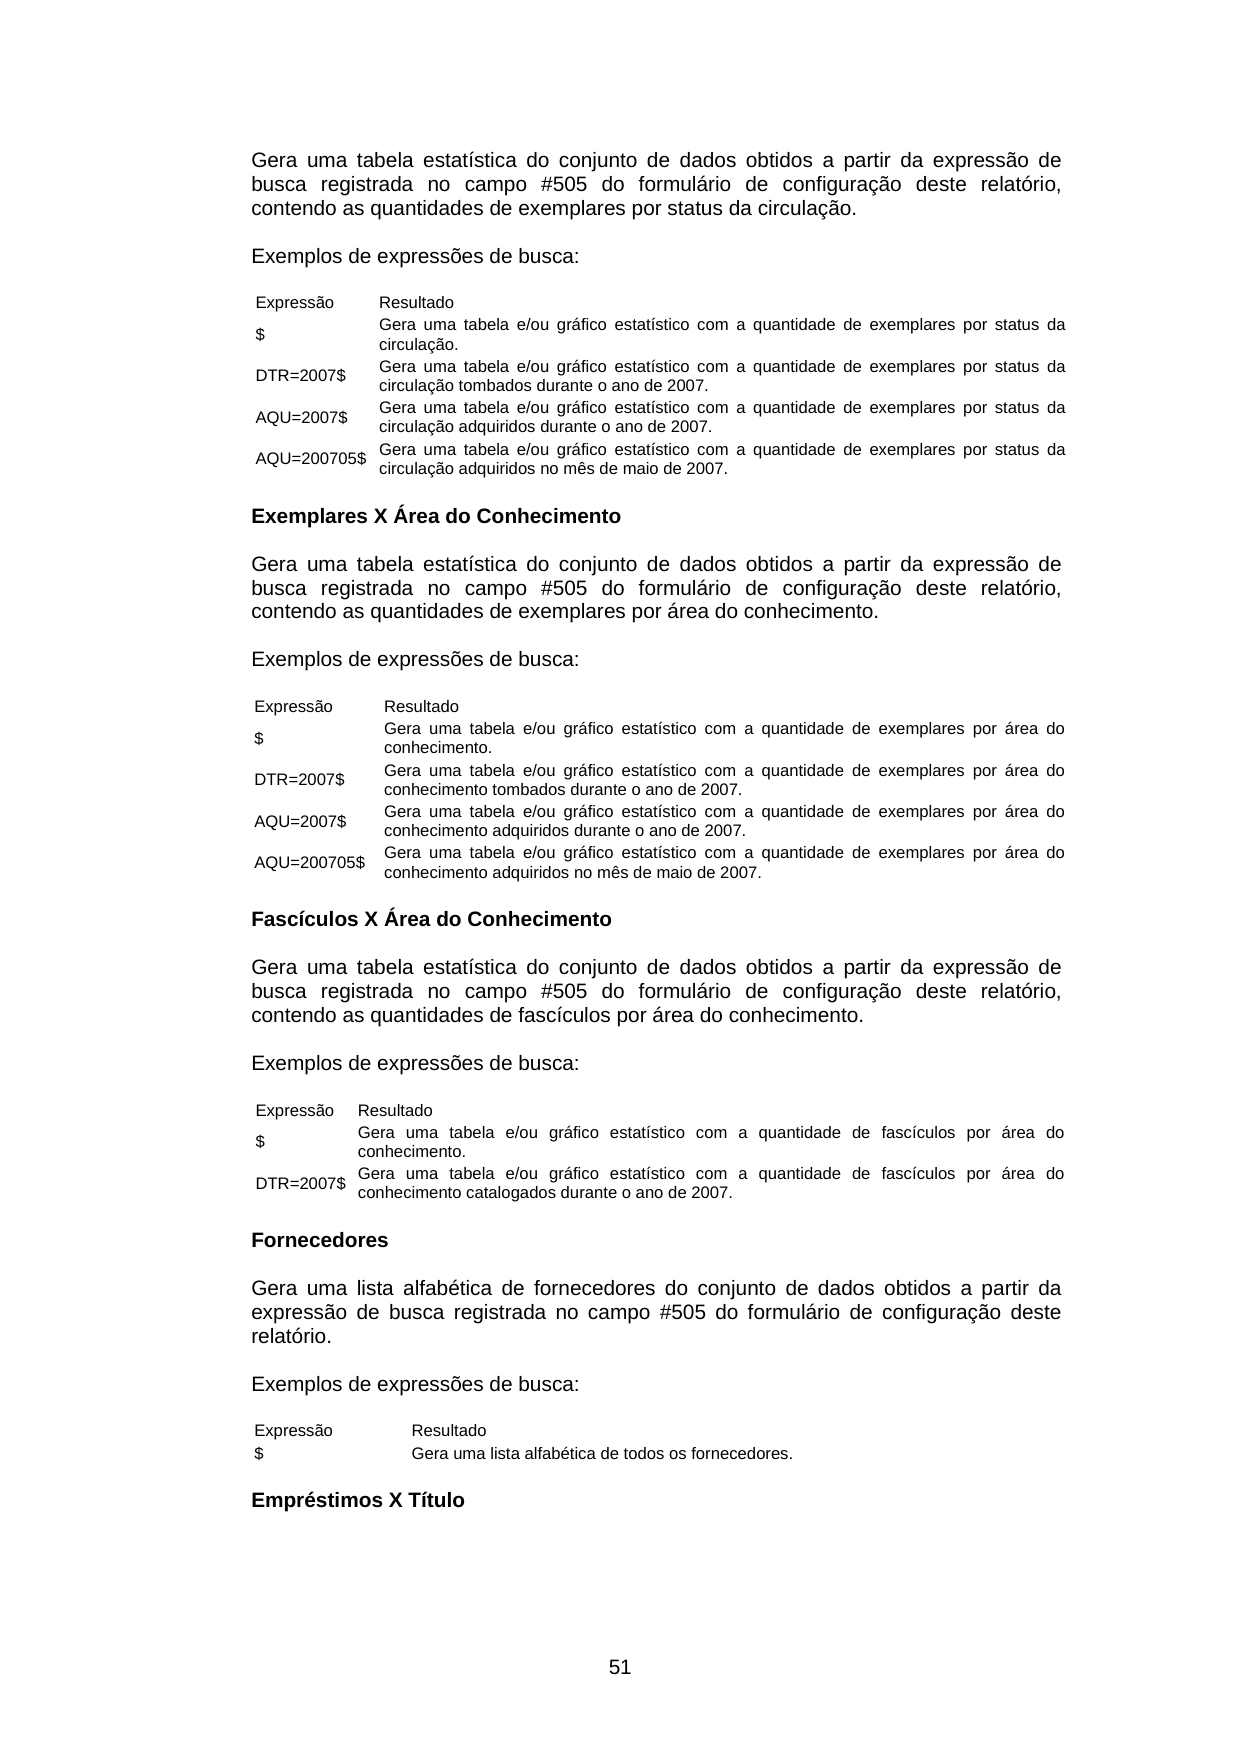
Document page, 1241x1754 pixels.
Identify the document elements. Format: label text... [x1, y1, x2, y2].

text Empréstimos X Título [251, 1488, 1063, 1512]
table_header Resultado [383, 695, 1068, 717]
table_cell DTR=2007$ [254, 1163, 356, 1204]
text Fascículos X Área do Conhecimento [251, 907, 1063, 931]
table_cell Gera uma tabela e/ou gráfico estatístico com a quantidade de fascículos por área do conhecimento catalogados durante o ano de 2007. [356, 1163, 1068, 1204]
table_cell DTR=2007$ [253, 759, 382, 800]
table_header Resultado [410, 1420, 959, 1442]
table_cell Gera uma tabela e/ou gráfico estatístico com a quantidade de fascículos por área do conhecimento. [356, 1121, 1068, 1163]
table_cell $ [254, 1121, 356, 1163]
text Fornecedores [251, 1228, 1063, 1252]
table_cell DTR=2007$ [254, 355, 377, 397]
table_cell $ [254, 314, 377, 355]
text Exemplos de expressões de busca: [251, 647, 1063, 671]
table_cell $ [253, 1442, 410, 1464]
table_cell Gera uma tabela e/ou gráfico estatístico com a quantidade de exemplares por status da circulação adquiridos durante o ano de 2007. [378, 397, 1068, 438]
table_header Resultado [378, 291, 1068, 314]
table_cell $ [253, 718, 382, 759]
table_header Resultado [356, 1099, 1068, 1121]
table_cell AQU=200705$ [254, 438, 377, 479]
text Exemplos de expressões de busca: [251, 1051, 1063, 1075]
table_cell Gera uma tabela e/ou gráfico estatístico com a quantidade de exemplares por área do conhecimento. [383, 718, 1068, 759]
table_header Expressão [253, 1420, 410, 1442]
table_header Expressão [254, 1099, 356, 1121]
text Exemplos de expressões de busca: [251, 1372, 1063, 1396]
table_cell Gera uma tabela e/ou gráfico estatístico com a quantidade de exemplares por status da circulação adquiridos no mês de maio de 2007. [378, 438, 1068, 479]
table_cell AQU=2007$ [254, 397, 377, 438]
table_cell Gera uma lista alfabética de todos os fornecedores. [410, 1442, 959, 1464]
text Gera uma tabela estatística do conjunto de dados obtidos a partir da expressão de busca registrada no campo #505 do formulário de configuração deste relatório, contendo as quantidades de fascículos por área do conhecimento. [251, 955, 1063, 1027]
text Gera uma tabela estatística do conjunto de dados obtidos a partir da expressão de busca registrada no campo #505 do formulário de configuração deste relatório, contendo as quantidades de exemplares por área do conhecimento. [251, 551, 1063, 623]
table_cell Gera uma tabela e/ou gráfico estatístico com a quantidade de exemplares por status da circulação tombados durante o ano de 2007. [378, 355, 1068, 397]
table_header Expressão [253, 695, 382, 717]
table_cell AQU=200705$ [253, 842, 382, 883]
table_cell AQU=2007$ [253, 800, 382, 842]
text Gera uma tabela estatística do conjunto de dados obtidos a partir da expressão de busca registrada no campo #505 do formulário de configuração deste relatório, contendo as quantidades de exemplares por status da circulação. [251, 148, 1063, 219]
table_cell Gera uma tabela e/ou gráfico estatístico com a quantidade de exemplares por área do conhecimento adquiridos durante o ano de 2007. [383, 800, 1068, 842]
table_header Expressão [254, 291, 377, 314]
text Exemplares X Área do Conhecimento [251, 503, 1063, 527]
table_cell Gera uma tabela e/ou gráfico estatístico com a quantidade de exemplares por área do conhecimento tombados durante o ano de 2007. [383, 759, 1068, 800]
text Exemplos de expressões de busca: [251, 243, 1063, 267]
table_cell Gera uma tabela e/ou gráfico estatístico com a quantidade de exemplares por status da circulação. [378, 314, 1068, 355]
table_cell Gera uma tabela e/ou gráfico estatístico com a quantidade de exemplares por área do conhecimento adquiridos no mês de maio de 2007. [383, 842, 1068, 883]
text Gera uma lista alfabética de fornecedores do conjunto de dados obtidos a partir da expressão de busca registrada no campo #505 do formulário de configuração deste relatório. [251, 1276, 1063, 1348]
